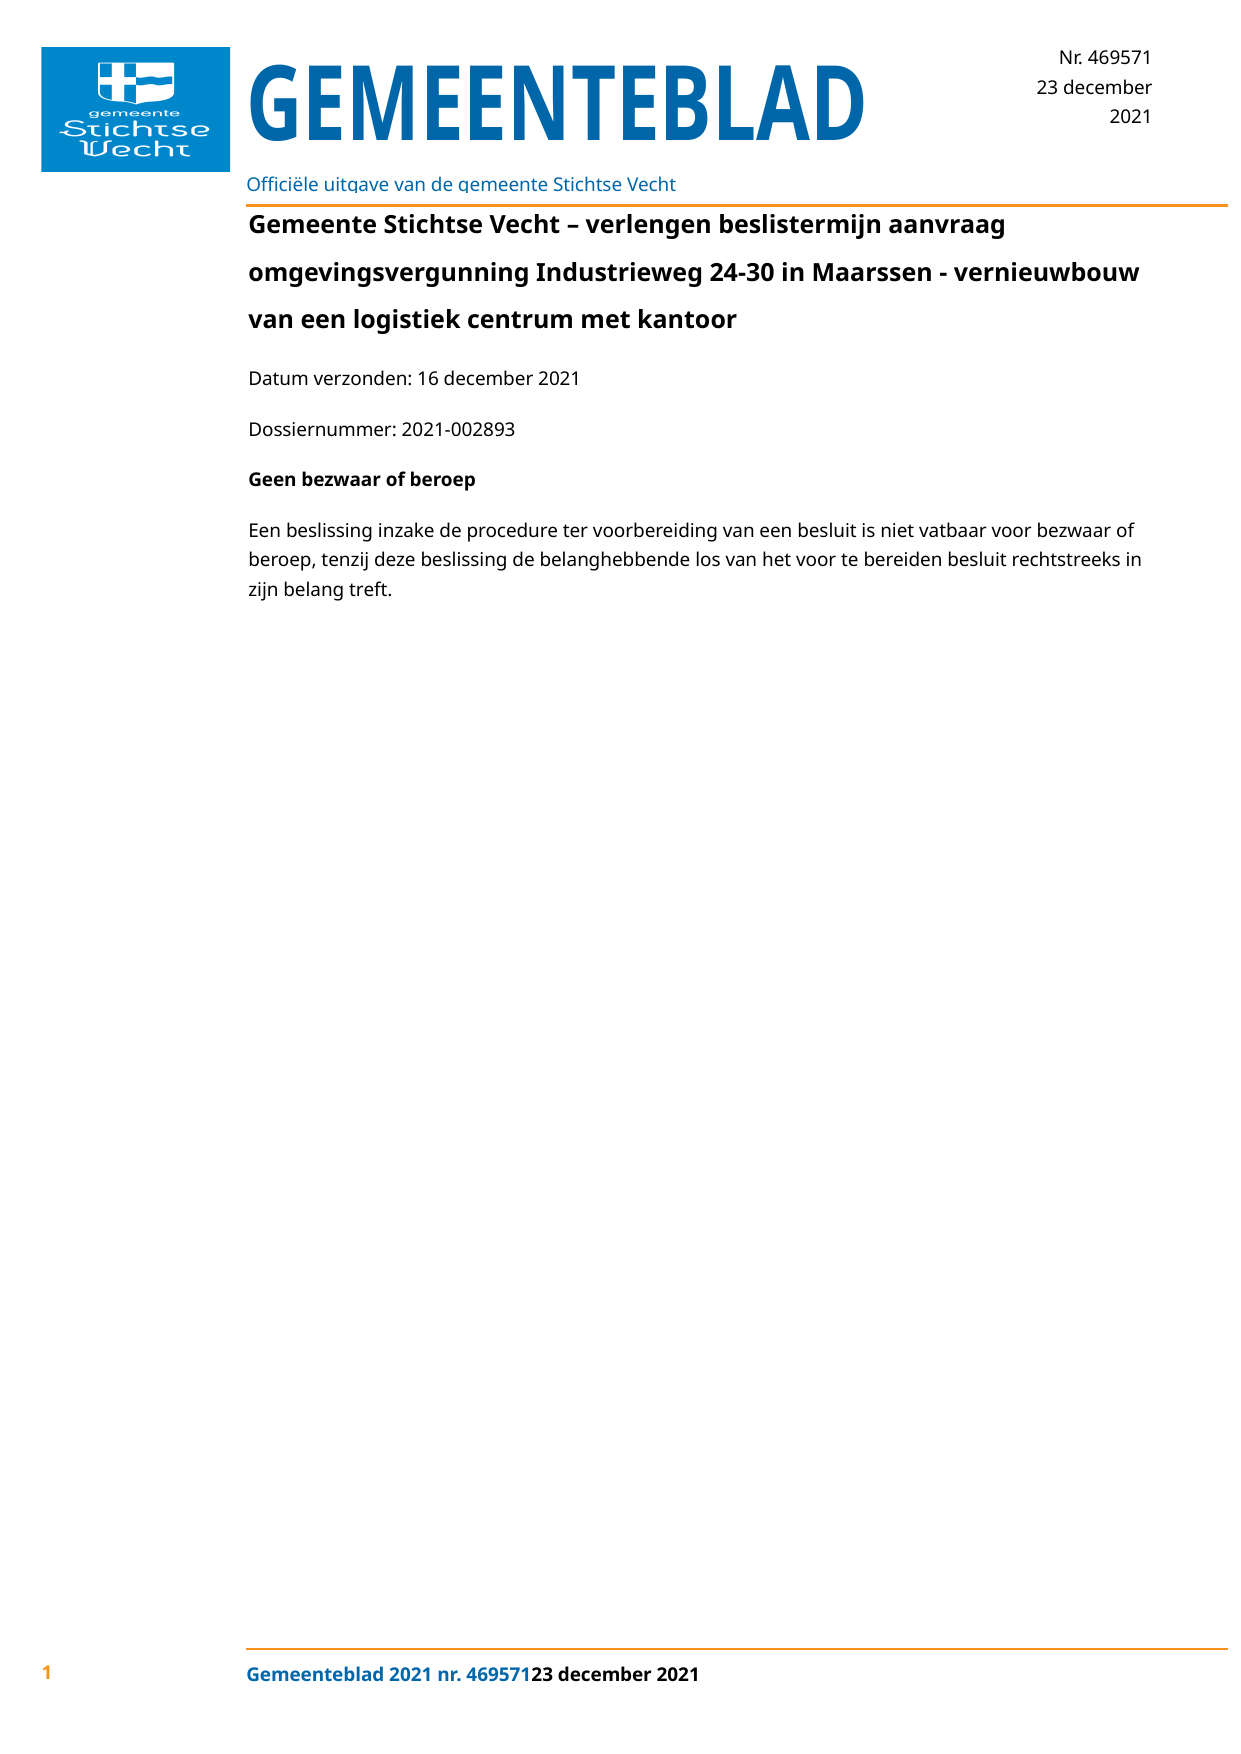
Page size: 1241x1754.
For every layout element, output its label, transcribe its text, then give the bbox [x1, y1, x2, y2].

text Geen bezwaar of beroep [248, 466, 1152, 492]
text Dossiernummer: 2021-002893 [248, 416, 1152, 442]
picture [99, 63, 135, 101]
text Een beslissing inzake de procedure ter voorbereiding van een besluit is niet vatbaar voor bezwaar of beroep, tenzij deze beslissing de belanghebbende los van het voor te bereiden besluit rechtstreeks in zijn belang treft. [248, 517, 1152, 602]
text Datum verzonden: 16 december 2021 [248, 366, 1152, 391]
picture [137, 63, 174, 103]
text Gemeente Stichtse Vecht – verlengen beslistermijn aanvraag omgevingsvergunning Industrieweg 24-30 in Maarssen - vernieuwbouw van een logistiek centrum met kantoor [248, 207, 1152, 336]
